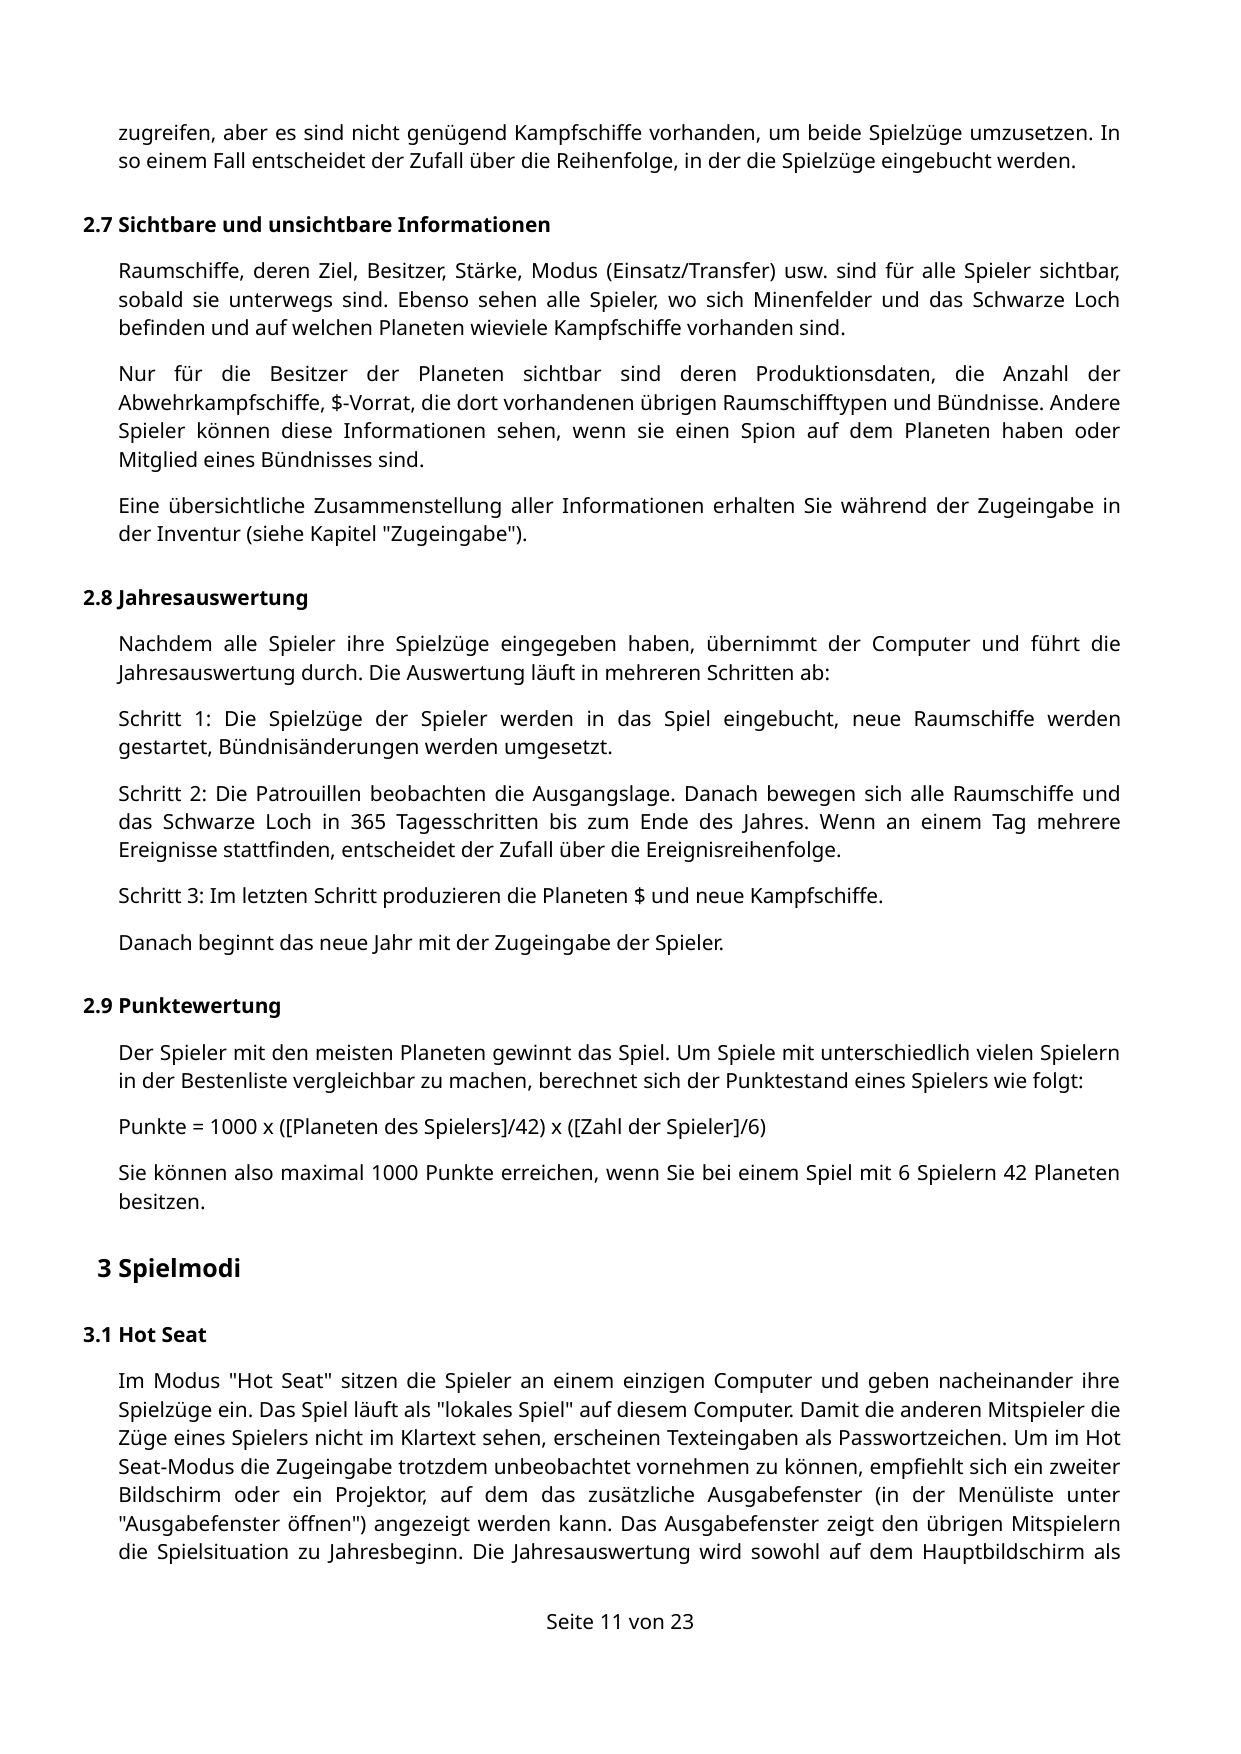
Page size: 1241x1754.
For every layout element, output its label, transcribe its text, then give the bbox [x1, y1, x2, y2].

text Punkte = 1000 x ([Planeten des Spielers]/42) x ([Zahl der Spieler]/6) [118, 1112, 1122, 1141]
text Schritt 1: Die Spielzüge der Spieler werden in das Spiel eingebucht, neue Raumschiffe werden gestartet, Bündnisänderungen werden umgesetzt. [118, 704, 1122, 761]
text Danach beginnt das neue Jahr mit der Zugeingabe der Spieler. [118, 928, 1122, 956]
text Nur für die Besitzer der Planeten sichtbar sind deren Produktionsdaten, die Anzahl der Abwehrkampfschiffe, $-Vorrat, die dort vorhandenen übrigen Raumschifftypen und Bündnisse. Andere Spieler können diese Informationen sehen, wenn sie einen Spion auf dem Planeten haben oder Mitglied eines Bündnisses sind. [118, 359, 1122, 473]
text Schritt 2: Die Patrouillen beobachten die Ausgangslage. Danach bewegen sich alle Raumschiffe und das Schwarze Loch in 365 Tagesschritten bis zum Ende des Jahres. Wenn an einem Tag mehrere Ereignisse stattfinden, entscheidet der Zufall über die Ereignisreihenfolge. [118, 779, 1122, 864]
text zugreifen, aber es sind nicht genügend Kampfschiffe vorhanden, um beide Spielzüge umzusetzen. In so einem Fall entscheidet der Zufall über die Reihenfolge, in der die Spielzüge eingebucht werden. [118, 118, 1122, 175]
subtitle Sichtbare und unsichtbare Informationen [118, 210, 1122, 239]
text Raumschiffe, deren Ziel, Besitzer, Stärke, Modus (Einsatz/Transfer) usw. sind für alle Spieler sichtbar, sobald sie unterwegs sind. Ebenso sehen alle Spieler, wo sich Minenfelder und das Schwarze Loch befinden und auf welchen Planeten wieviele Kampfschiffe vorhanden sind. [118, 257, 1122, 342]
text Eine übersichtliche Zusammenstellung aller Informationen erhalten Sie während der Zugeingabe in der Inventur (siehe Kapitel "Zugeingabe"). [118, 491, 1122, 548]
text Schritt 3: Im letzten Schritt produzieren die Planeten $ und neue Kampfschiffe. [118, 882, 1122, 910]
subtitle Punktewertung [118, 992, 1122, 1020]
text Im Modus "Hot Seat" sitzen die Spieler an einem einzigen Computer und geben nacheinander ihre Spielzüge ein. Das Spiel läuft als "lokales Spiel" auf diesem Computer. Damit die anderen Mitspieler die Züge eines Spielers nicht im Klartext sehen, erscheinen Texteingaben als Passwortzeichen. Um im Hot Seat-Modus die Zugeingabe trotzdem unbeobachtet vornehmen zu können, empfiehlt sich ein zweiter Bildschirm oder ein Projektor, auf dem das zusätzliche Ausgabefenster (in der Menüliste unter "Ausgabefenster öffnen") angezeigt werden kann. Das Ausgabefenster zeigt den übrigen Mitspielern die Spielsituation zu Jahresbeginn. Die Jahresauswertung wird sowohl auf dem Hauptbildschirm als [118, 1366, 1122, 1566]
text Der Spieler mit den meisten Planeten gewinnt das Spiel. Um Spiele mit unterschiedlich vielen Spielern in der Bestenliste vergleichbar zu machen, berechnet sich der Punktestand eines Spielers wie folgt: [118, 1038, 1122, 1095]
subtitle Hot Seat [118, 1320, 1122, 1349]
subtitle Spielmodi [118, 1251, 1122, 1285]
text Nachdem alle Spieler ihre Spielzüge eingegeben haben, übernimmt der Computer und führt die Jahresauswertung durch. Die Auswertung läuft in mehreren Schritten ab: [118, 629, 1122, 686]
subtitle Jahresauswertung [118, 583, 1122, 612]
text Sie können also maximal 1000 Punkte erreichen, wenn Sie bei einem Spiel mit 6 Spielern 42 Planeten besitzen. [118, 1158, 1122, 1215]
